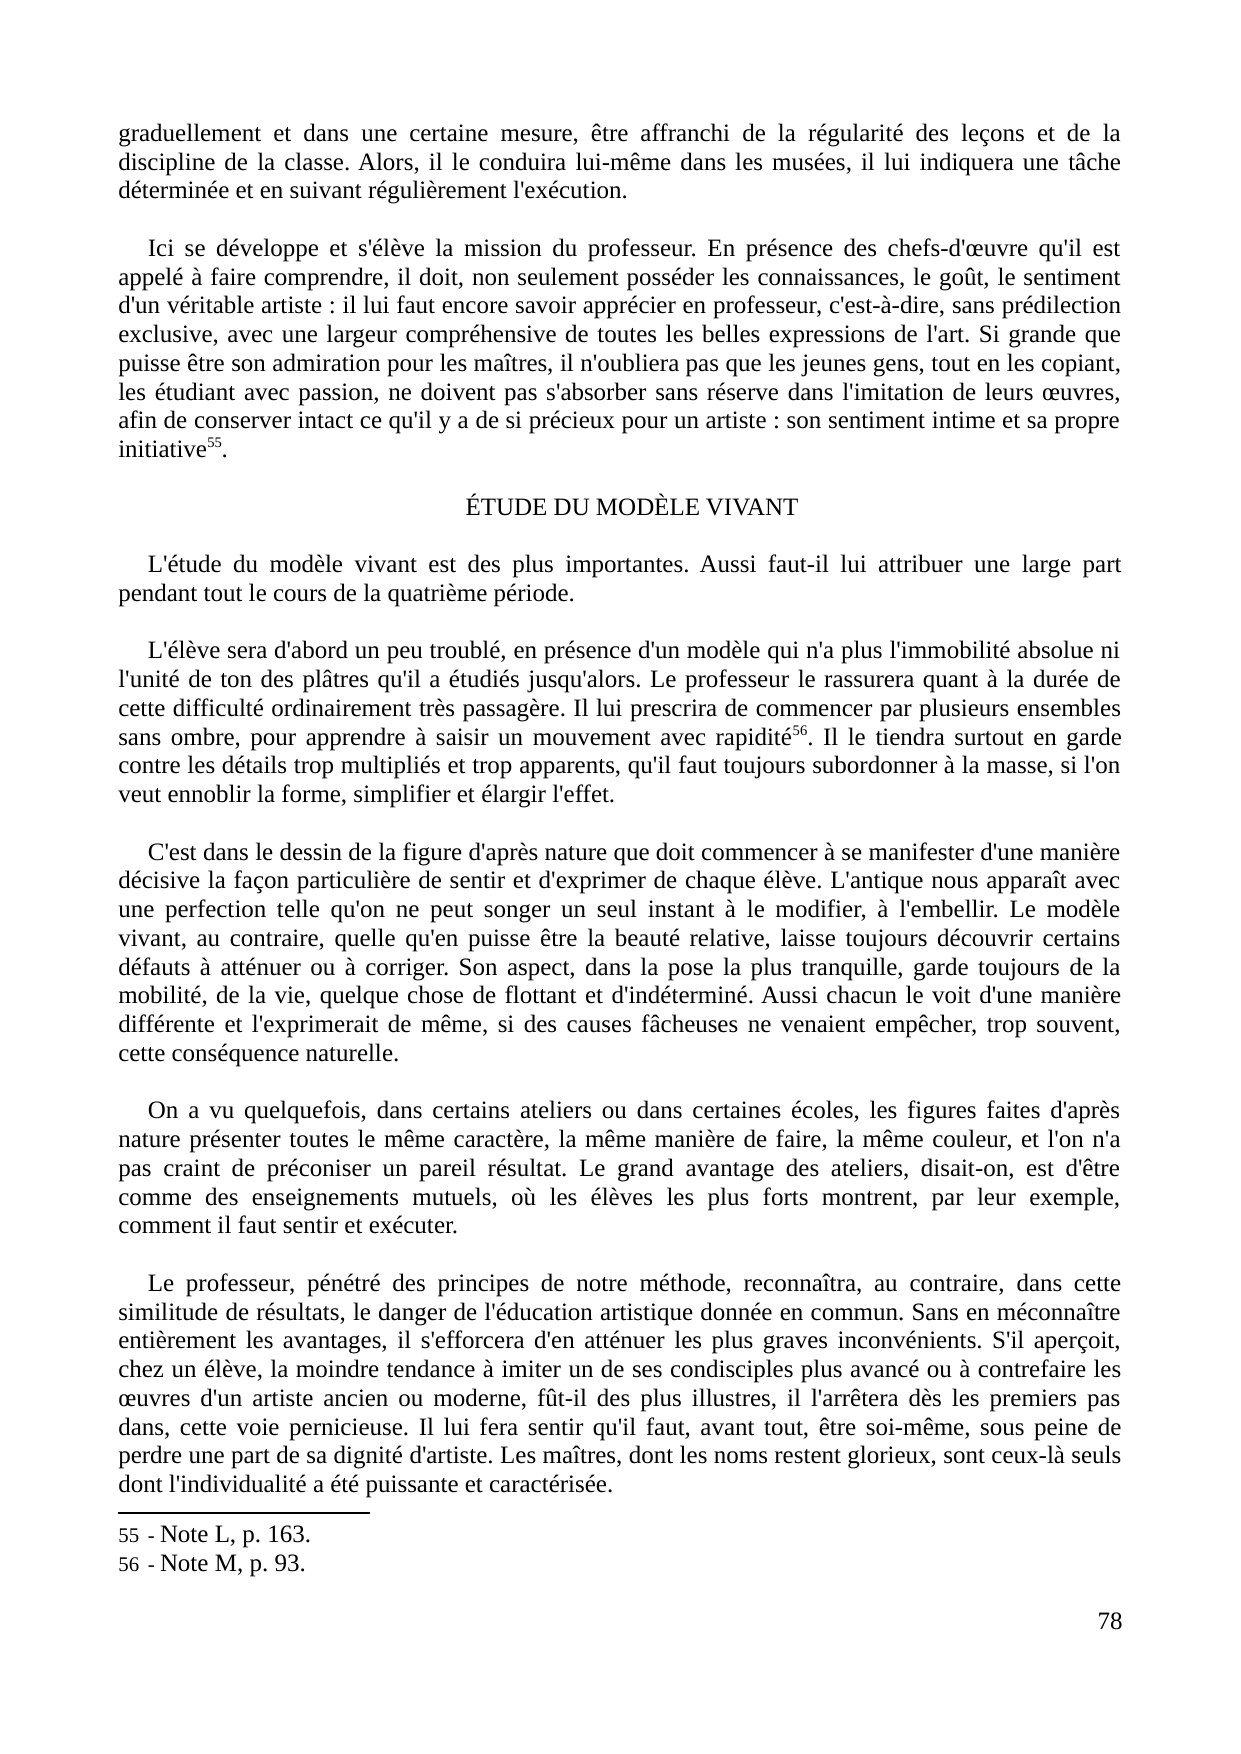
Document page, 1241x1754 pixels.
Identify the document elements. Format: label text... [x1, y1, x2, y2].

text On a vu quelquefois, dans certains ateliers ou dans certaines écoles, les figures faites d'après nature présenter toutes le même caractère, la même manière de faire, la même couleur, et l'on n'a pas craint de préconiser un pareil résultat. Le grand avantage des ateliers, disait-on, est d'être comme des enseignements mutuels, où les élèves les plus forts montrent, par leur exemple, comment il faut sentir et exécuter. [118, 1096, 1122, 1239]
text ÉTUDE DU MODÈLE VIVANT [118, 492, 1122, 521]
text graduellement et dans une certaine mesure, être affranchi de la régularité des leçons et de la discipline de la classe. Alors, il le conduira lui-même dans les musées, il lui indiquera une tâche déterminée et en suivant régulièrement l'exécution. [118, 118, 1122, 204]
text C'est dans le dessin de la figure d'après nature que doit commencer à se manifester d'une manière décisive la façon particulière de sentir et d'exprimer de chaque élève. L'antique nous apparaît avec une perfection telle qu'on ne peut songer un seul instant à le modifier, à l'embellir. Le modèle vivant, au contraire, quelle qu'en puisse être la beauté relative, laisse toujours découvrir certains défauts à atténuer ou à corriger. Son aspect, dans la pose la plus tranquille, garde toujours de la mobilité, de la vie, quelque chose de flottant et d'indéterminé. Aussi chacun le voit d'une manière différente et l'exprimerait de même, si des causes fâcheuses ne venaient empêcher, trop souvent, cette conséquence naturelle. [118, 837, 1122, 1067]
text L'étude du modèle vivant est des plus importantes. Aussi faut-il lui attribuer une large part pendant tout le cours de la quatrième période. [118, 549, 1122, 607]
text - Note L, p. 163. [118, 1519, 1122, 1548]
text Le professeur, pénétré des principes de notre méthode, reconnaîtra, au contraire, dans cette similitude de résultats, le danger de l'éducation artistique donnée en commun. Sans en méconnaître entièrement les avantages, il s'efforcera d'en atténuer les plus graves inconvénients. S'il aperçoit, chez un élève, la moindre tendance à imiter un de ses condisciples plus avancé ou à contrefaire les œuvres d'un artiste ancien ou moderne, fût-il des plus illustres, il l'arrêtera dès les premiers pas dans, cette voie pernicieuse. Il lui fera sentir qu'il faut, avant tout, être soi-même, sous peine de perdre une part de sa dignité d'artiste. Les maîtres, dont les noms restent glorieux, sont ceux-là seuls dont l'individualité a été puissante et caractérisée. [118, 1268, 1122, 1498]
text L'élève sera d'abord un peu troublé, en présence d'un modèle qui n'a plus l'immobilité absolue ni l'unité de ton des plâtres qu'il a étudiés jusqu'alors. Le professeur le rassurera quant à la durée de cette difficulté ordinairement très passagère. Il lui prescrira de commencer par plusieurs ensembles sans ombre, pour apprendre à saisir un mouvement avec rapidité. Il le tiendra surtout en garde contre les détails trop multipliés et trop apparents, qu'il faut toujours subordonner à la masse, si l'on veut ennoblir la forme, simplifier et élargir l'effet. [118, 636, 1122, 808]
text Ici se développe et s'élève la mission du professeur. En présence des chefs-d'œuvre qu'il est appelé à faire comprendre, il doit, non seulement posséder les connaissances, le goût, le sentiment d'un véritable artiste : il lui faut encore savoir apprécier en professeur, c'est-à-dire, sans prédilection exclusive, avec une largeur compréhensive de toutes les belles expressions de l'art. Si grande que puisse être son admiration pour les maîtres, il n'oubliera pas que les jeunes gens, tout en les copiant, les étudiant avec passion, ne doivent pas s'absorber sans réserve dans l'imitation de leurs œuvres, afin de conserver intact ce qu'il y a de si précieux pour un artiste : son sentiment intime et sa propre initiative. [118, 233, 1122, 463]
text - Note M, p. 93. [118, 1548, 1122, 1577]
